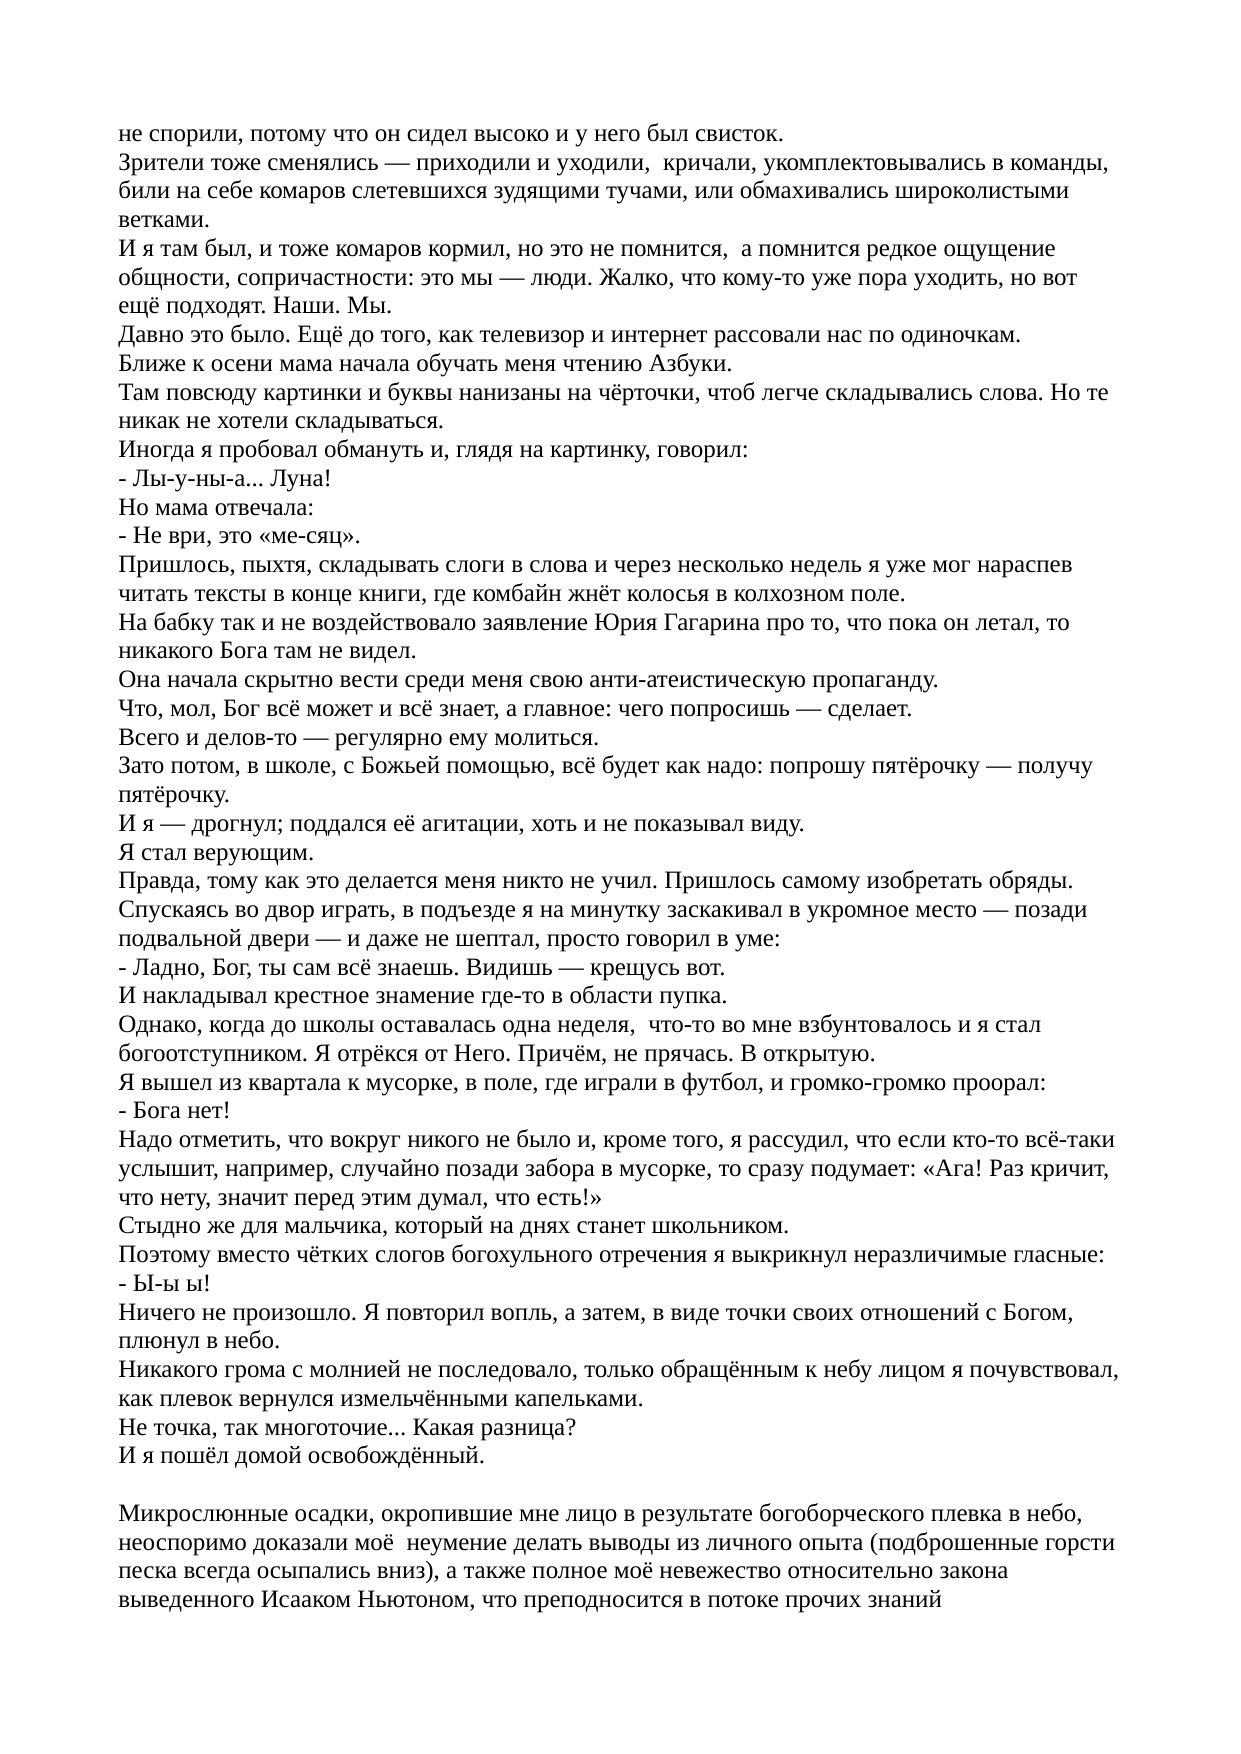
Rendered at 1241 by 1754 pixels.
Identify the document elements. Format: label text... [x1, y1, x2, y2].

text Ничего не произошло. Я повторил вопль, а затем, в виде точки своих отношений с Богом, плюнул в небо. [118, 1297, 1122, 1354]
text Зато потом, в школе, с Божьей помощью, всё будет как надо: попрошу пятёрочку — получу пятёрочку. [118, 751, 1122, 808]
text Микрослюнные осадки, окропившие мне лицо в результате богоборческого плевка в небо, неоспоримо доказали моё неумение делать выводы из личного опыта (подброшенные горсти песка всегда осыпались вниз), а также полное моё невежество относительно закона выведенного Исааком Ньютоном, что преподносится в потоке прочих знаний [118, 1498, 1122, 1613]
text И я там был, и тоже комаров кормил, но это не помнится, а помнится редкое ощущение общности, сопричастности: это мы — люди. Жалко, что кому-то уже пора уходить, но вот ещё подходят. Наши. Мы. [118, 233, 1122, 319]
text Спускаясь во двор играть, в подъезде я на минутку заскакивал в укромное место — позади подвальной двери — и даже не шептал, просто говорил в уме: [118, 894, 1122, 952]
text Однако, когда до школы оставалась одна неделя, что-то во мне взбунтовалось и я стал богоотступником. Я отрёкся от Него. Причём, не прячась. В открытую. [118, 1009, 1122, 1067]
text Она начала скрытно вести среди меня свою анти-атеистическую пропаганду. [118, 664, 1122, 693]
text Иногда я пробовал обмануть и, глядя на картинку, говорил: [118, 434, 1122, 463]
text Там повсюду картинки и буквы нанизаны на чёрточки, чтоб легче складывались слова. Но те никак не хотели складываться. [118, 377, 1122, 434]
text - Лы-у-ны-а... Луна! [118, 463, 1122, 492]
text Ближе к осени мама начала обучать меня чтению Азбуки. [118, 348, 1122, 377]
text Не точка, так многоточие... Какая разница? [118, 1412, 1122, 1441]
text Пришлось, пыхтя, складывать слоги в слова и через несколько недель я уже мог нараспев читать тексты в конце книги, где комбайн жнёт колосья в колхозном поле. [118, 549, 1122, 607]
text Надо отметить, что вокруг никого не было и, кроме того, я рассудил, что если кто-то всё-таки услышит, например, случайно позади забора в мусорке, то сразу подумает: «Ага! Раз кричит, что нету, значит перед этим думал, что есть!» [118, 1124, 1122, 1211]
text - Ы-ы ы! [118, 1268, 1122, 1297]
text Зрители тоже сменялись — приходили и уходили, кричали, укомплектовывались в команды, били на себе комаров слетевшихся зудящими тучами, или обмахивались широколистыми ветками. [118, 147, 1122, 233]
text На бабку так и не воздействовало заявление Юрия Гагарина про то, что пока он летал, то никакого Бога там не видел. [118, 607, 1122, 664]
text И я пошёл домой освобождённый. [118, 1441, 1122, 1469]
text - Бога нет! [118, 1096, 1122, 1124]
text Поэтому вместо чётких слогов богохульного отречения я выкрикнул неразличимые гласные: [118, 1239, 1122, 1268]
text Правда, тому как это делается меня никто не учил. Пришлось самому изобретать обряды. [118, 866, 1122, 894]
text не спорили, потому что он сидел высоко и у него был свисток. [118, 118, 1122, 147]
text Давно это было. Ещё до того, как телевизор и интернет рассовали нас по одиночкам. [118, 319, 1122, 348]
text Никакого грома с молнией не последовало, только обращённым к небу лицом я почувствовал, как плевок вернулся измельчёнными капельками. [118, 1354, 1122, 1412]
text Но мама отвечала: [118, 492, 1122, 521]
text И накладывал крестное знамение где-то в области пупка. [118, 981, 1122, 1009]
text Я стал верующим. [118, 837, 1122, 866]
text Стыдно же для мальчика, который на днях станет школьником. [118, 1211, 1122, 1239]
text Всего и делов-то — регулярно ему молиться. [118, 722, 1122, 751]
text Что, мол, Бог всё может и всё знает, а главное: чего попросишь — сделает. [118, 693, 1122, 722]
text И я — дрогнул; поддался её агитации, хоть и не показывал виду. [118, 808, 1122, 837]
text - Ладно, Бог, ты сам всё знаешь. Видишь — крещусь вот. [118, 952, 1122, 981]
text - Не ври, это «ме-сяц». [118, 521, 1122, 549]
text Я вышел из квартала к мусорке, в поле, где играли в футбол, и громко-громко проорал: [118, 1067, 1122, 1096]
